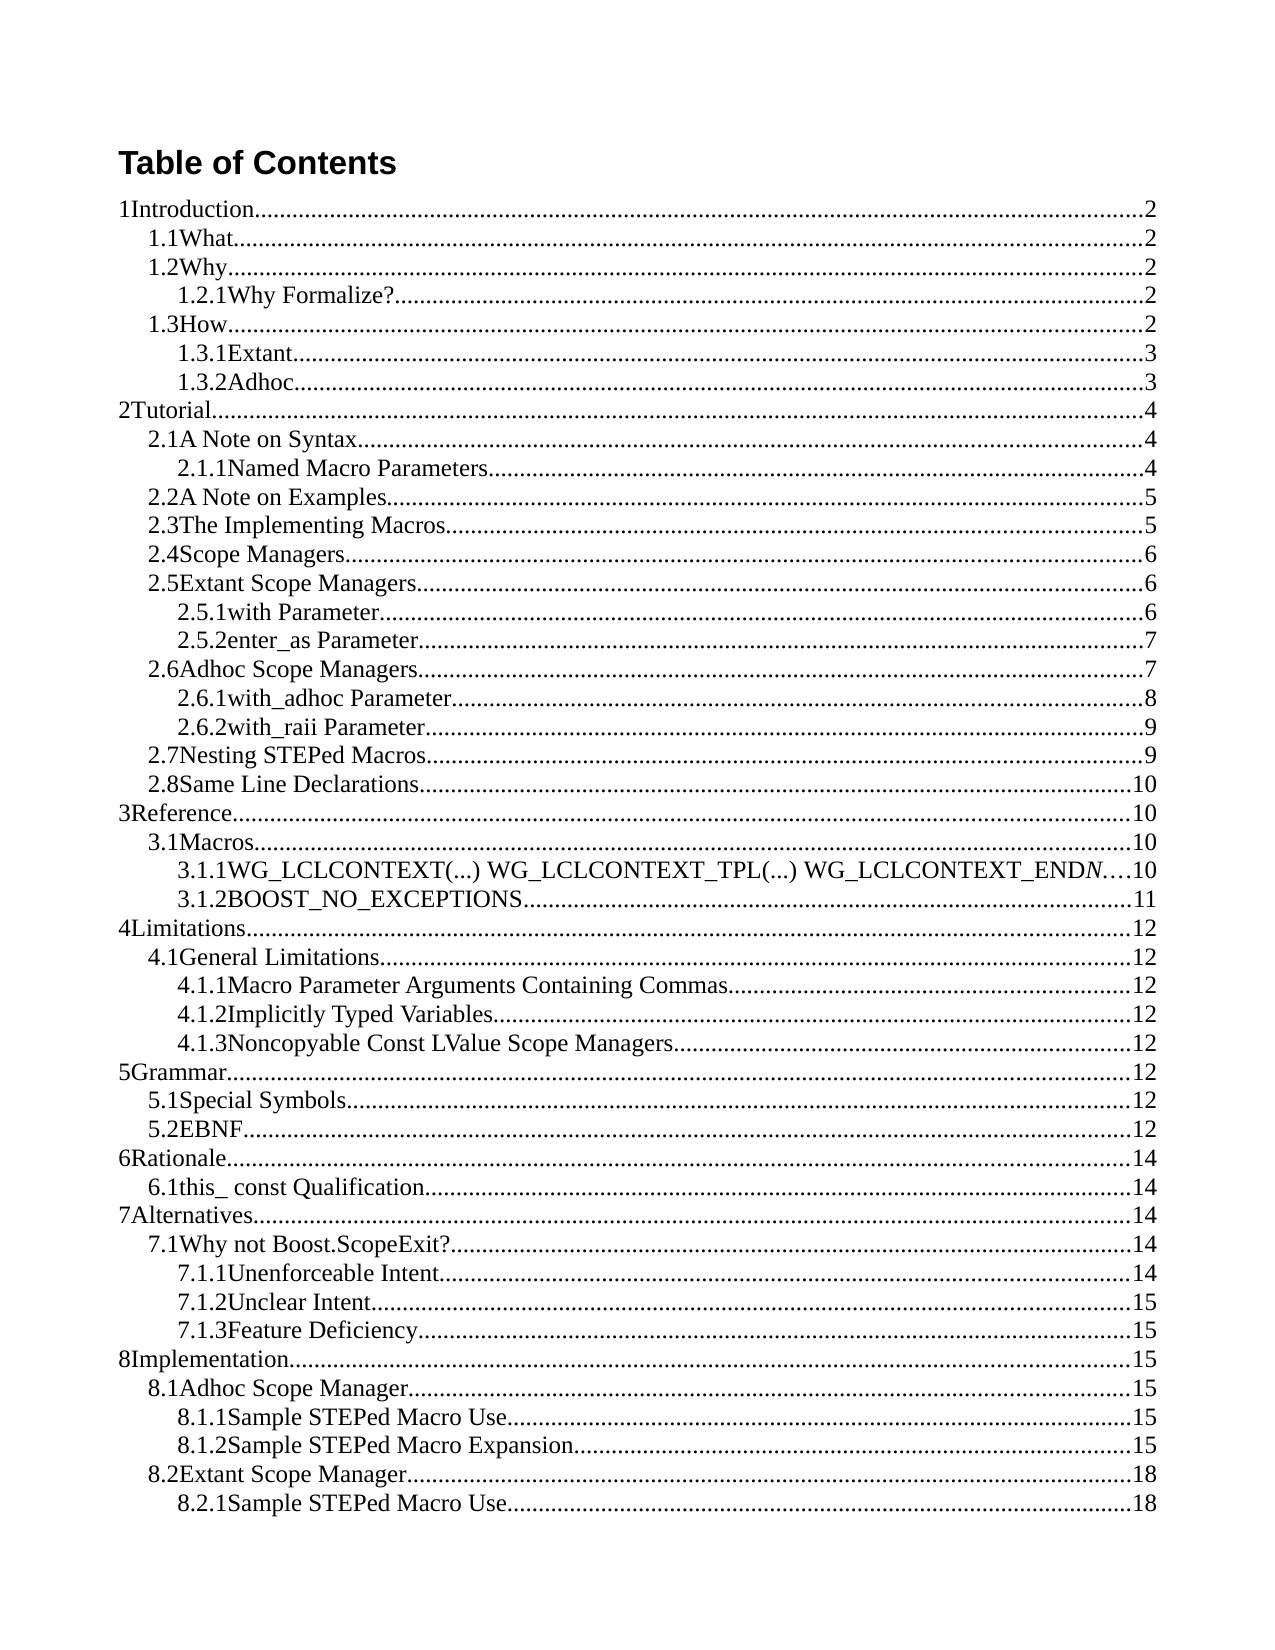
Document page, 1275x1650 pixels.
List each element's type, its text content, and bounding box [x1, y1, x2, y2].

text 2.3The Implementing Macros 5 [148, 510, 1157, 539]
text 8.2.1Sample STEPed Macro Use 18 [177, 1488, 1157, 1517]
text 2.6.1with_adhoc Parameter 8 [177, 683, 1157, 712]
text 2.2A Note on Examples 5 [148, 482, 1157, 510]
text 2.1A Note on Syntax 4 [148, 424, 1157, 453]
text 2.4Scope Managers 6 [148, 539, 1157, 568]
text 5.2EBNF 12 [148, 1114, 1157, 1143]
text 2.8Same Line Declarations 10 [148, 769, 1157, 798]
text 7Alternatives 14 [118, 1200, 1157, 1229]
text 2.1.1Named Macro Parameters 4 [177, 453, 1157, 482]
text 7.1.1Unenforceable Intent 14 [177, 1258, 1157, 1287]
text 8.1Adhoc Scope Manager 15 [148, 1373, 1157, 1402]
text 2Tutorial 4 [118, 395, 1157, 424]
text 3.1Macros 10 [148, 827, 1157, 855]
text 1.3.1Extant 3 [177, 338, 1157, 367]
text 4.1.2Implicitly Typed Variables 12 [177, 999, 1157, 1028]
subtitle Table of Contents [118, 143, 1157, 182]
text 2.7Nesting STEPed Macros 9 [148, 740, 1157, 769]
text 2.6.2with_raii Parameter 9 [177, 712, 1157, 740]
text 1Introduction 2 [118, 194, 1157, 223]
text 8.2Extant Scope Manager 18 [148, 1459, 1157, 1488]
text 8Implementation 15 [118, 1344, 1157, 1373]
text 7.1Why not Boost.ScopeExit? 14 [148, 1229, 1157, 1258]
text 2.6Adhoc Scope Managers 7 [148, 654, 1157, 683]
text 7.1.3Feature Deficiency 15 [177, 1315, 1157, 1344]
text 1.2Why 2 [148, 252, 1157, 280]
text 1.1What 2 [148, 223, 1157, 252]
text 1.3.2Adhoc 3 [177, 367, 1157, 395]
text 6Rationale 14 [118, 1143, 1157, 1172]
text 3Reference 10 [118, 798, 1157, 827]
text 2.5.1with Parameter 6 [177, 597, 1157, 625]
text 1.3How 2 [148, 309, 1157, 338]
text 8.1.2Sample STEPed Macro Expansion 15 [177, 1430, 1157, 1459]
text 1.2.1Why Formalize? 2 [177, 280, 1157, 309]
text 2.5Extant Scope Managers 6 [148, 568, 1157, 597]
text 8.1.1Sample STEPed Macro Use 15 [177, 1402, 1157, 1430]
text 3.1.1WG_LCLCONTEXT(...) WG_LCLCONTEXT_TPL(...) WG_LCLCONTEXT_ENDN 10 [177, 855, 1157, 884]
text 4.1General Limitations 12 [148, 942, 1157, 970]
text 7.1.2Unclear Intent 15 [177, 1287, 1157, 1315]
text 3.1.2BOOST_NO_EXCEPTIONS 11 [177, 884, 1157, 913]
text 5Grammar 12 [118, 1057, 1157, 1085]
text 4.1.3Noncopyable Const LValue Scope Managers 12 [177, 1028, 1157, 1057]
text 4Limitations 12 [118, 913, 1157, 942]
text 4.1.1Macro Parameter Arguments Containing Commas 12 [177, 970, 1157, 999]
text 5.1Special Symbols 12 [148, 1085, 1157, 1114]
text 2.5.2enter_as Parameter 7 [177, 625, 1157, 654]
text 6.1this_ const Qualification 14 [148, 1172, 1157, 1200]
